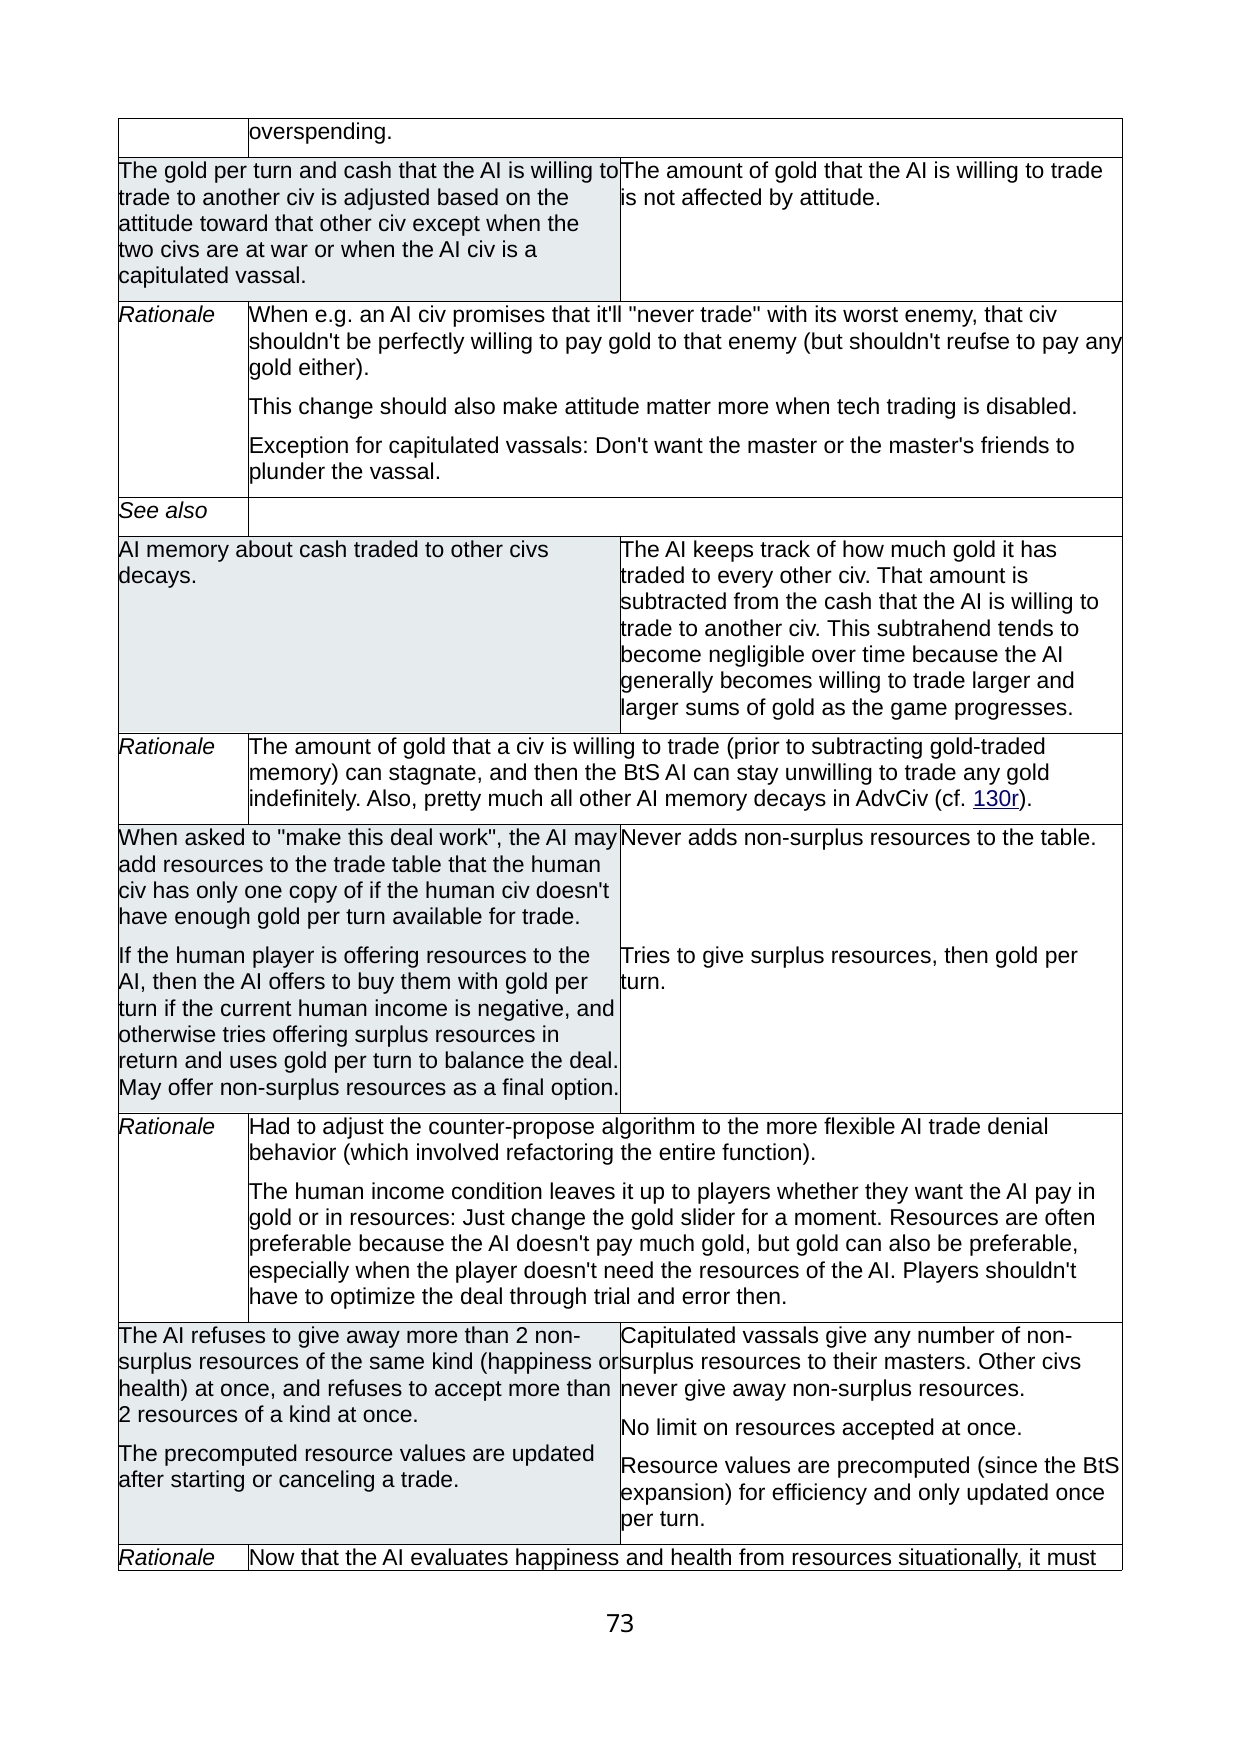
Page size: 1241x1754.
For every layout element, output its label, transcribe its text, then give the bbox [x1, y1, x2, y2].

table_cell When asked to "make this deal work", the AI may add resources to the trade table that the human civ has only one copy of if the human civ doesn't have enough gold per turn available for trade. If the human player is offering resources to the AI, then the AI offers to buy them with gold per turn if the current human income is negative, and otherwise tries offering surplus resources in return and uses gold per turn to balance the deal. May offer non-surplus resources as a final option. [119, 825, 620, 1112]
table_cell Rationale [119, 1114, 248, 1322]
table_cell The amount of gold that a civ is willing to trade (prior to subtracting gold-traded memory) can stagnate, and then the BtS AI can stay unwilling to trade any gold indefinitely. Also, pretty much all other AI memory decays in AdvCiv (cf. 130r). [249, 734, 1122, 824]
table_cell Now that the AI evaluates happiness and health from resources situationally, it must [249, 1545, 1122, 1570]
table_cell Never adds non-surplus resources to the table. Tries to give surplus resources, then gold per turn. [621, 825, 1122, 1112]
table_cell The gold per turn and cash that the AI is willing to trade to another civ is adjusted based on the attitude toward that other civ except when the two civs are at war or when the AI civ is a capitulated vassal. [119, 158, 620, 301]
table_cell When e.g. an AI civ promises that it'll "never trade" with its worst enemy, that civ shouldn't be perfectly willing to pay gold to that enemy (but shouldn't reufse to pay any gold either). This change should also make attitude matter more when tech trading is disabled. Exception for capitulated vassals: Don't want the master or the master's friends to plunder the vassal. [249, 302, 1122, 497]
table_cell Capitulated vassals give any number of non-surplus resources to their masters. Other civs never give away non-surplus resources. No limit on resources accepted at once. Resource values are precomputed (since the BtS expansion) for efficiency and only updated once per turn. [621, 1323, 1122, 1544]
table_cell [119, 119, 248, 157]
table_cell See also [119, 498, 248, 536]
table_cell The amount of gold that the AI is willing to trade is not affected by attitude. [621, 158, 1122, 301]
table_cell Rationale [119, 1545, 248, 1570]
table_cell overspending. [249, 119, 1122, 157]
table_cell The AI refuses to give away more than 2 non-surplus resources of the same kind (happiness or health) at once, and refuses to accept more than 2 resources of a kind at once. The precomputed resource values are updated after starting or canceling a trade. [119, 1323, 620, 1544]
table_cell [249, 498, 1122, 536]
table_cell The AI keeps track of how much gold it has traded to every other civ. That amount is subtracted from the cash that the AI is willing to trade to another civ. This subtrahend tends to become negligible over time because the AI generally becomes willing to trade larger and larger sums of gold as the game progresses. [621, 537, 1122, 732]
table_cell Rationale [119, 302, 248, 497]
table_cell AI memory about cash traded to other civs decays. [119, 537, 620, 732]
table_cell Had to adjust the counter-propose algorithm to the more flexible AI trade denial behavior (which involved refactoring the entire function). The human income condition leaves it up to players whether they want the AI pay in gold or in resources: Just change the gold slider for a moment. Resources are often preferable because the AI doesn't pay much gold, but gold can also be preferable, especially when the player doesn't need the resources of the AI. Players shouldn't have to optimize the deal through trial and error then. [249, 1114, 1122, 1322]
table_cell Rationale [119, 734, 248, 824]
